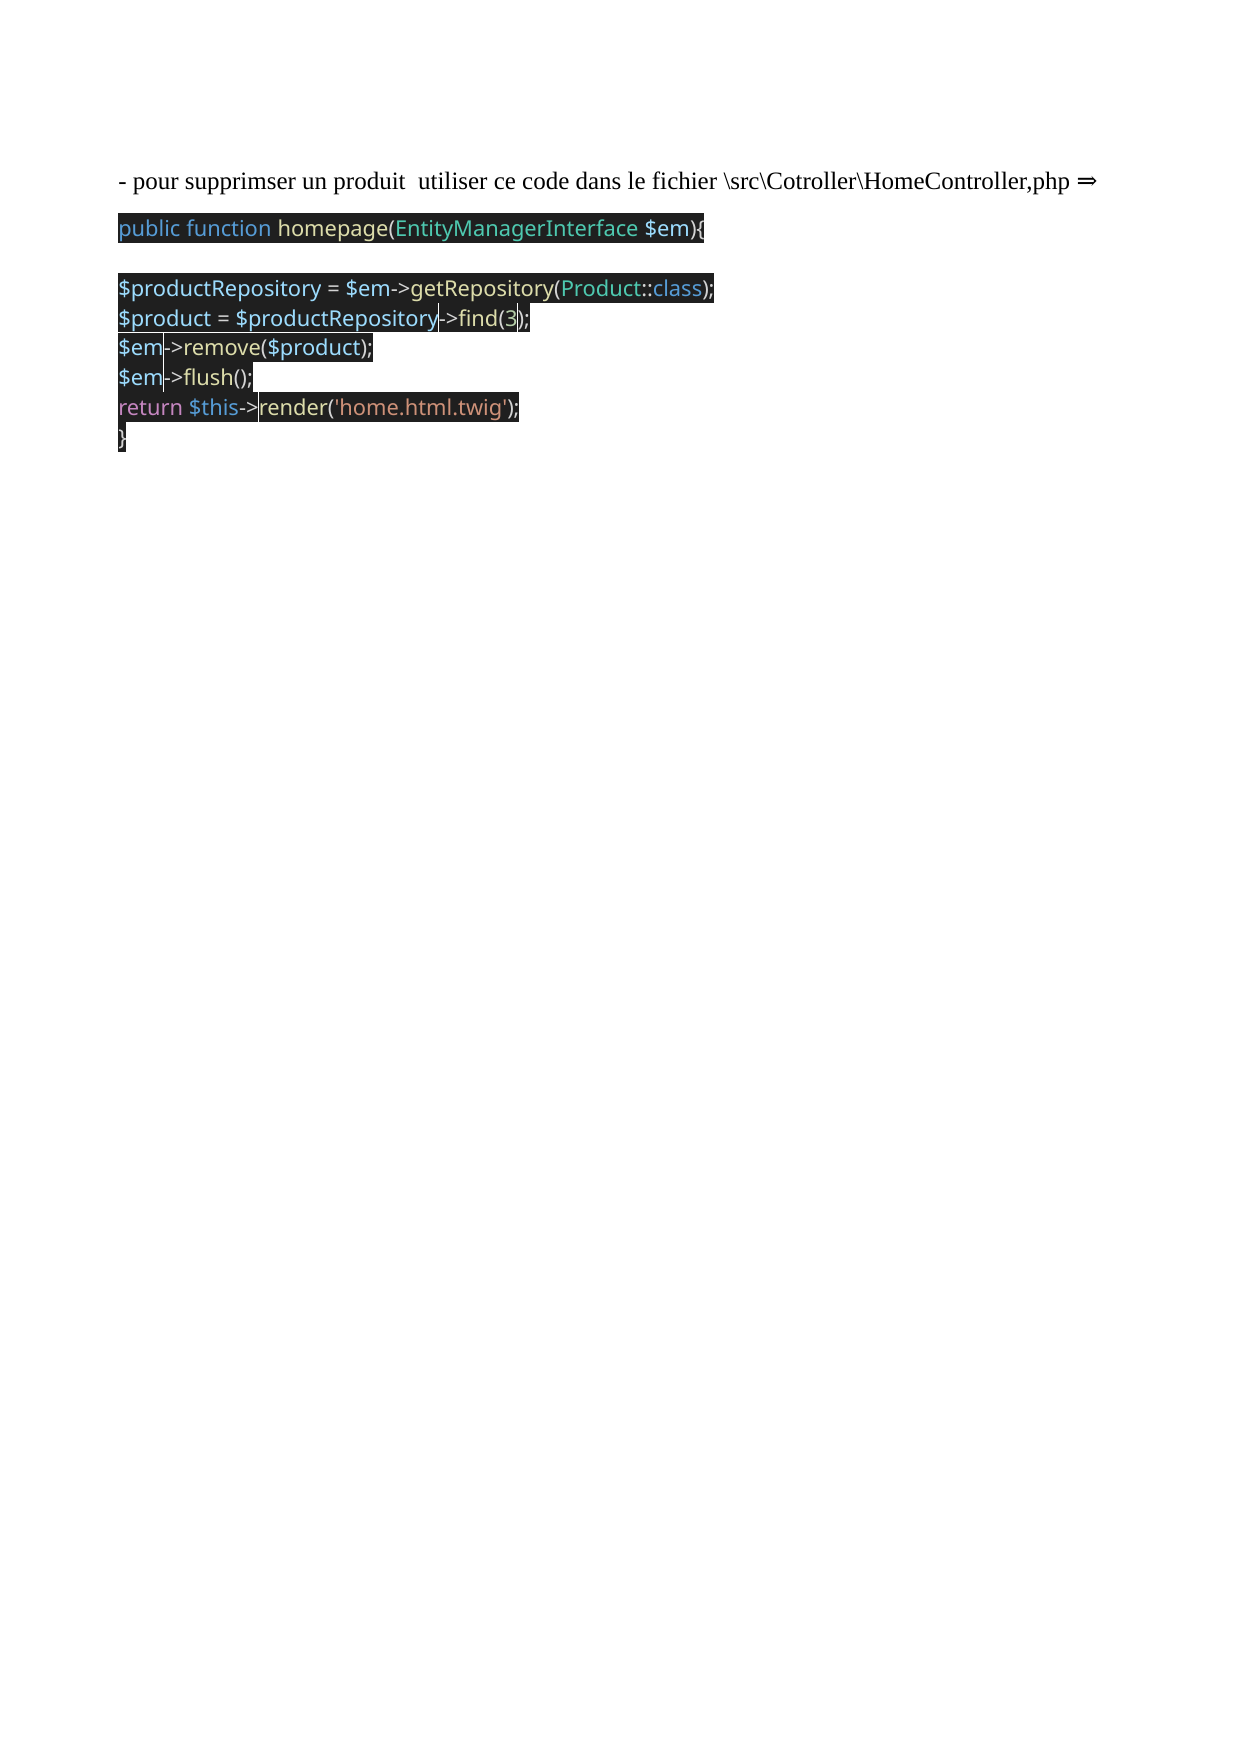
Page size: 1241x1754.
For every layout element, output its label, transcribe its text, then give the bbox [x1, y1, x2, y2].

text return $this->render('home.html.twig'); [118, 392, 1122, 422]
text $productRepository = $em->getRepository(Product::class); [118, 273, 1122, 303]
text public function homepage(EntityManagerInterface $em){ [118, 213, 1122, 243]
text $em->flush(); [118, 362, 1122, 392]
text $em->remove($product); [118, 332, 1122, 362]
text } [118, 422, 1122, 452]
text $product = $productRepository->find(3); [118, 303, 1122, 332]
text - pour supprimser un produit utiliser ce code dans le fichier \src\Cotroller\HomeController,php ⇒ [118, 166, 1122, 194]
